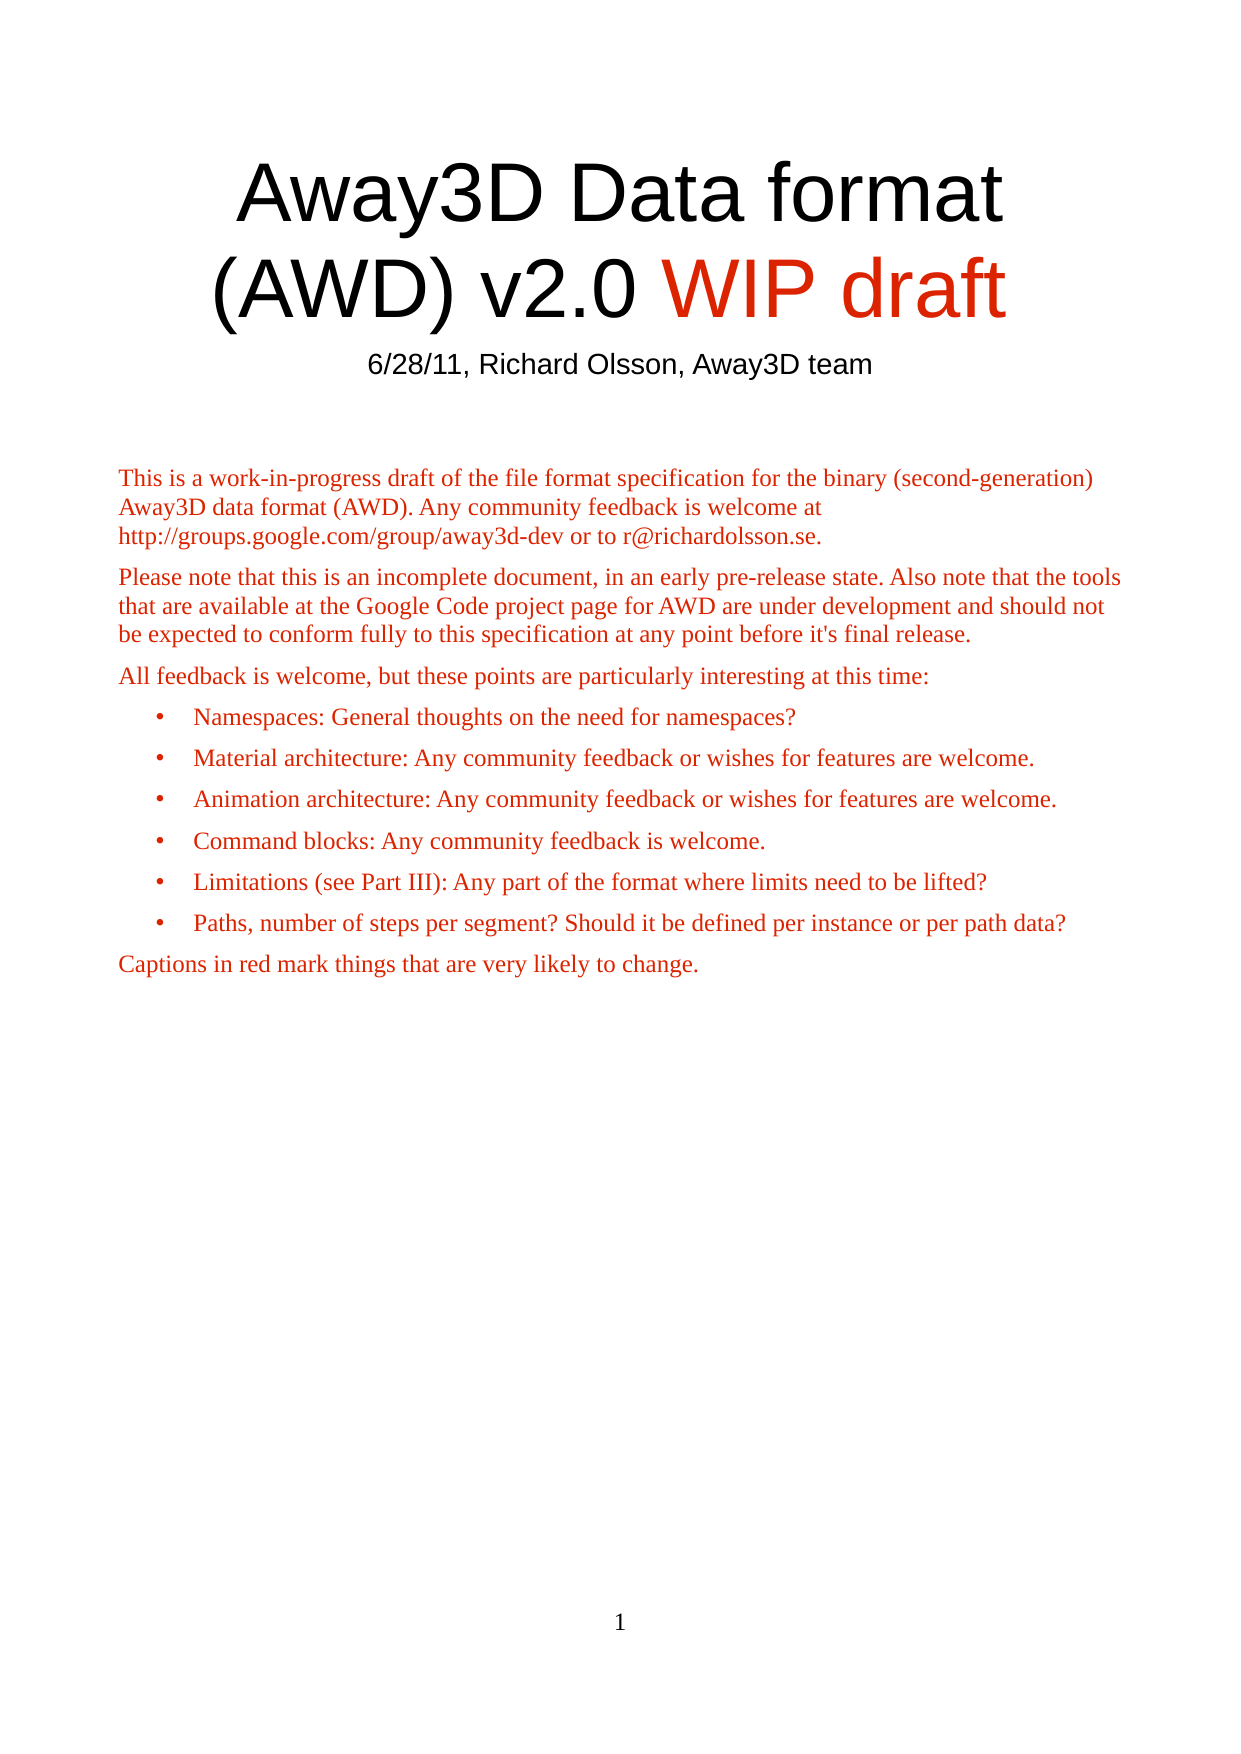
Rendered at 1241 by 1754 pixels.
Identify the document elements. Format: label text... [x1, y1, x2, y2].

list Animation architecture: Any community feedback or wishes for features are welcome. [156, 784, 1122, 813]
list Limitations (see Part III): Any part of the format where limits need to be lifted? [156, 867, 1122, 896]
text Captions in red mark things that are very likely to change. [118, 949, 1122, 978]
text This is a work-in-progress draft of the file format specification for the binary (second-generation) Away3D data format (AWD). Any community feedback is welcome at http://groups.google.com/group/away3d-dev or to r@richardolsson.se. [118, 463, 1122, 549]
text All feedback is welcome, but these points are particularly interesting at this time: [118, 661, 1122, 689]
list Material architecture: Any community feedback or wishes for features are welcome. [156, 743, 1122, 772]
title Away3D Data format (AWD) v2.0 WIP draft [118, 143, 1122, 335]
list Command blocks: Any community feedback is welcome. [156, 826, 1122, 854]
text 6/28/11, Richard Olsson, Away3D team [118, 347, 1122, 381]
list Namespaces: General thoughts on the need for namespaces? [156, 702, 1122, 731]
list Paths, number of steps per segment? Should it be defined per instance or per path data? [156, 908, 1122, 937]
text Please note that this is an incomplete document, in an early pre-release state. Also note that the tools that are available at the Google Code project page for AWD are under development and should not be expected to conform fully to this specification at any point before it's final release. [118, 562, 1122, 648]
